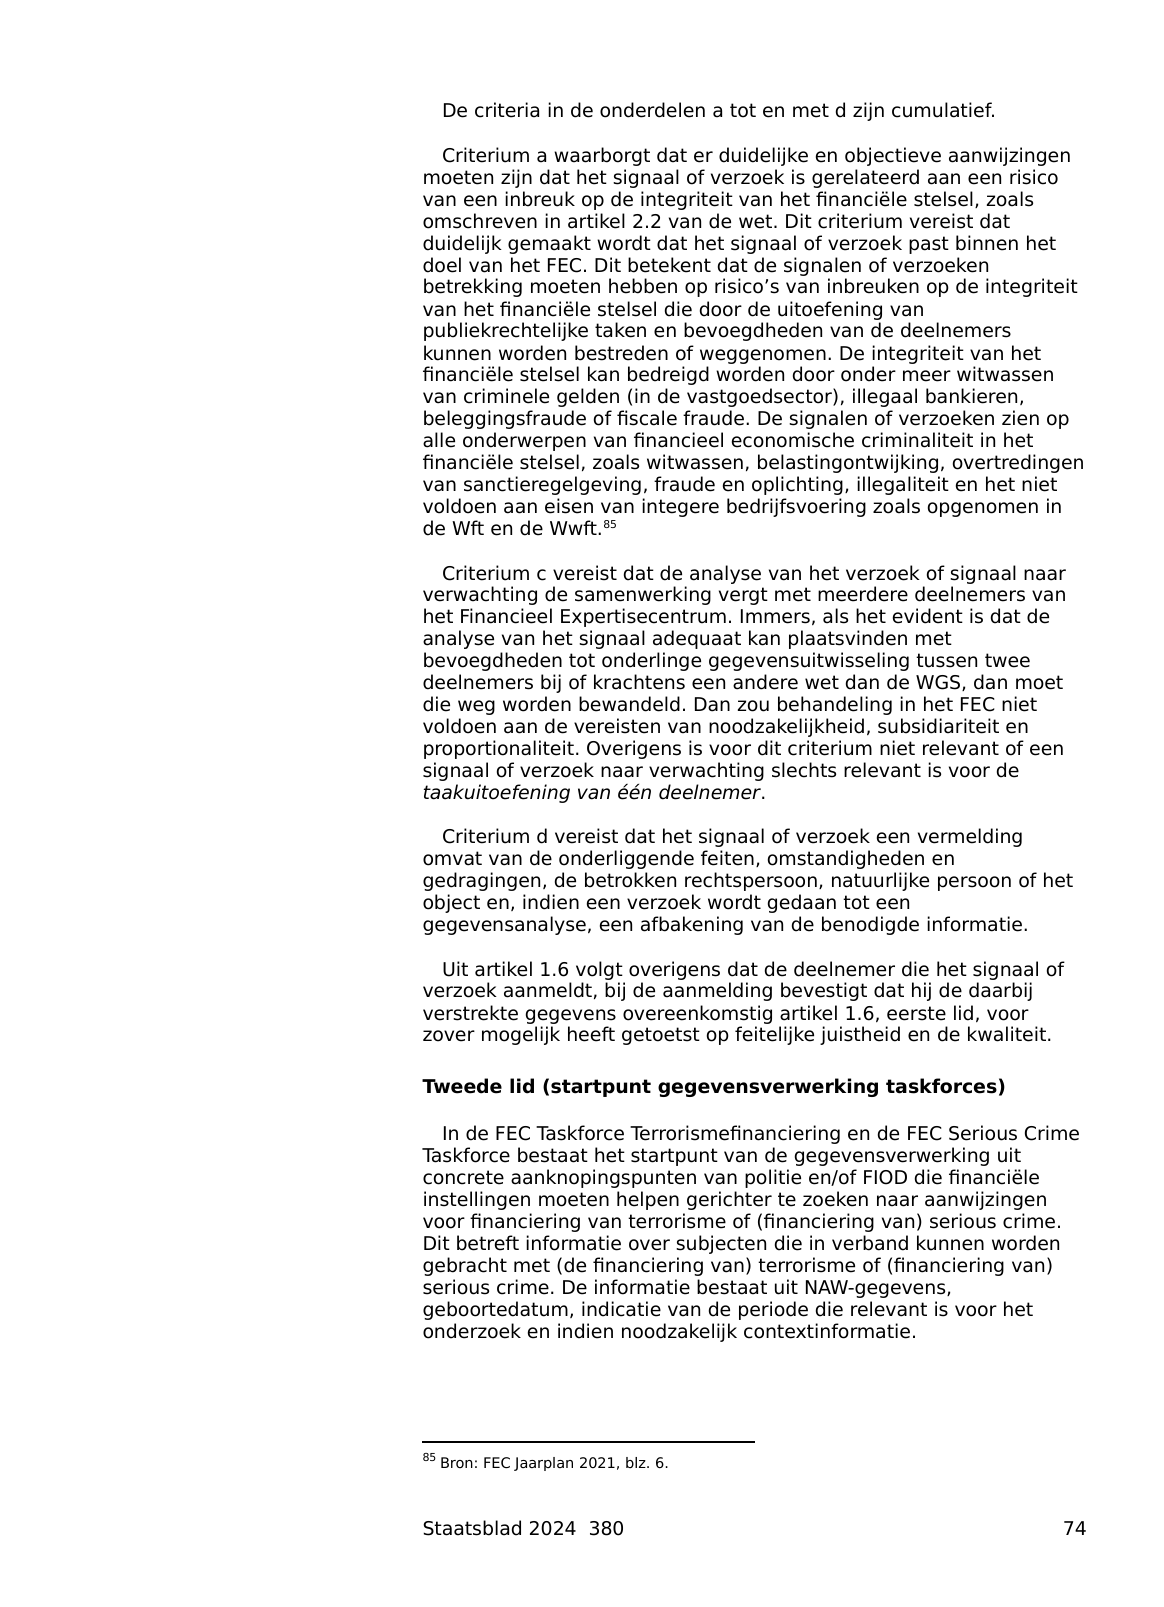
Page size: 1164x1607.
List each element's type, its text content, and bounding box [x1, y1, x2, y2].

text Uit artikel 1.6 volgt overigens dat de deelnemer die het signaal of verzoek aanmeldt, bij de aanmelding bevestigt dat hij de daarbij verstrekte gegevens overeenkomstig artikel 1.6, eerste lid, voor zover mogelijk heeft getoetst op feitelijke juistheid en de kwaliteit. [422, 958, 1087, 1046]
subtitle Tweede lid (startpunt gegevensverwerking taskforces) [422, 1076, 1087, 1098]
text Criterium a waarborgt dat er duidelijke en objectieve aanwijzingen moeten zijn dat het signaal of verzoek is gerelateerd aan een risico van een inbreuk op de integriteit van het financiële stelsel, zoals omschreven in artikel 2.2 van de wet. Dit criterium vereist dat duidelijk gemaakt wordt dat het signaal of verzoek past binnen het doel van het FEC. Dit betekent dat de signalen of verzoeken betrekking moeten hebben op risico’s van inbreuken op de integriteit van het financiële stelsel die door de uitoefening van publiekrechtelijke taken en bevoegdheden van de deelnemers kunnen worden bestreden of weggenomen. De integriteit van het financiële stelsel kan bedreigd worden door onder meer witwassen van criminele gelden (in de vastgoedsector), illegaal bankieren, beleggingsfraude of fiscale fraude. De signalen of verzoeken zien op alle onderwerpen van financieel economische criminaliteit in het financiële stelsel, zoals witwassen, belastingontwijking, overtredingen van sanctieregelgeving, fraude en oplichting, illegaliteit en het niet voldoen aan eisen van integere bedrijfsvoering zoals opgenomen in de Wft en de Wwft. [422, 144, 1087, 540]
text Criterium c vereist dat de analyse van het verzoek of signaal naar verwachting de samenwerking vergt met meerdere deelnemers van het Financieel Expertisecentrum. Immers, als het evident is dat de analyse van het signaal adequaat kan plaatsvinden met bevoegdheden tot onderlinge gegevensuitwisseling tussen twee deelnemers bij of krachtens een andere wet dan de WGS, dan moet die weg worden bewandeld. Dan zou behandeling in het FEC niet voldoen aan de vereisten van noodzakelijkheid, subsidiariteit en proportionaliteit. Overigens is voor dit criterium niet relevant of een signaal of verzoek naar verwachting slechts relevant is voor de taakuitoefening van één deelnemer. [422, 562, 1087, 804]
text In de FEC Taskforce Terrorismefinanciering en de FEC Serious Crime Taskforce bestaat het startpunt van de gegevensverwerking uit concrete aanknopingspunten van politie en/of FIOD die financiële instellingen moeten helpen gerichter te zoeken naar aanwijzingen voor financiering van terrorisme of (financiering van) serious crime. Dit betreft informatie over subjecten die in verband kunnen worden gebracht met (de financiering van) terrorisme of (financiering van) serious crime. De informatie bestaat uit NAW-gegevens, geboortedatum, indicatie van de periode die relevant is voor het onderzoek en indien noodzakelijk contextinformatie. [422, 1123, 1087, 1343]
text Bron: FEC Jaarplan 2021, blz. 6. [422, 1451, 1087, 1473]
text De criteria in de onderdelen a tot en met d zijn cumulatief. [422, 100, 1087, 122]
text Criterium d vereist dat het signaal of verzoek een vermelding omvat van de onderliggende feiten, omstandigheden en gedragingen, de betrokken rechtspersoon, natuurlijke persoon of het object en, indien een verzoek wordt gedaan tot een gegevensanalyse, een afbakening van de benodigde informatie. [422, 826, 1087, 936]
